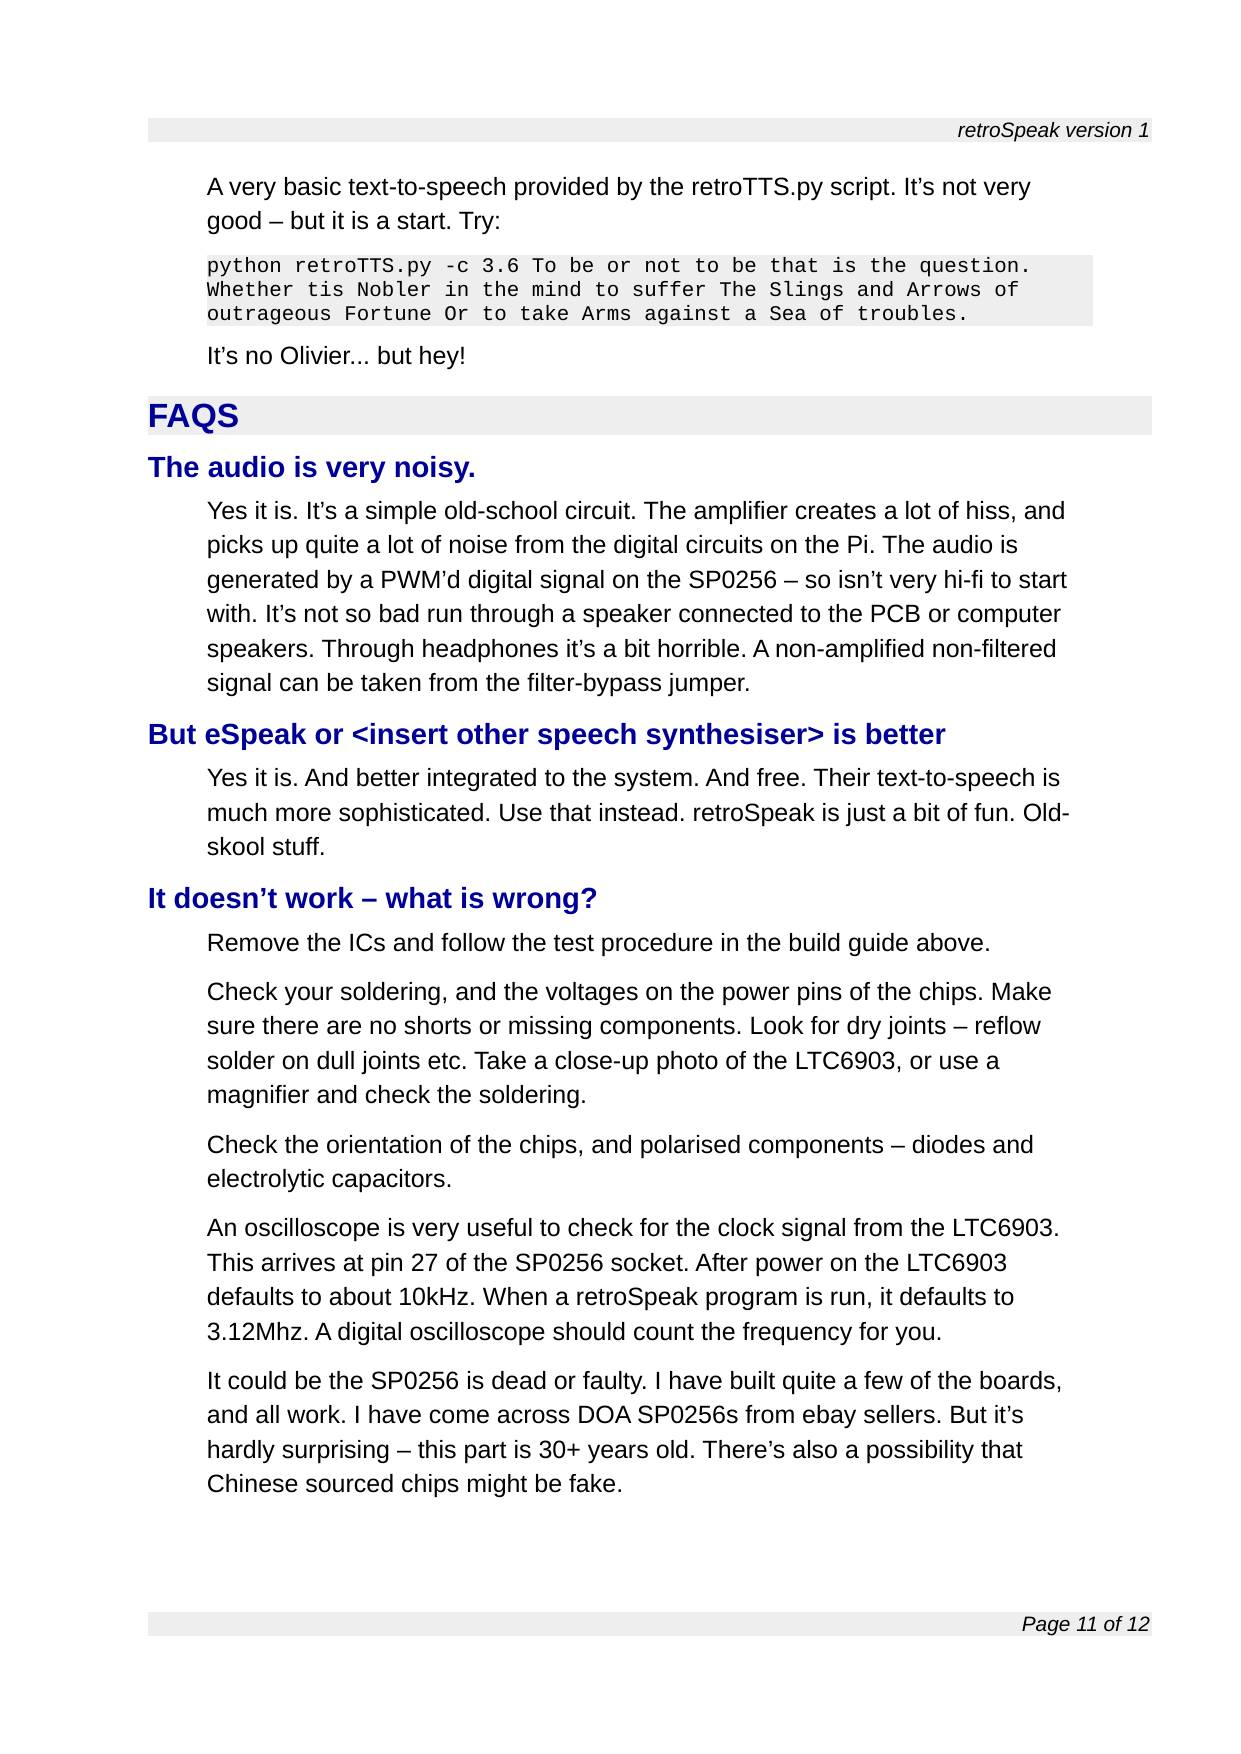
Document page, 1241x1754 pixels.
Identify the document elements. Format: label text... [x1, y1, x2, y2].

text Remove the ICs and follow the test procedure in the build guide above. [207, 928, 1093, 956]
subtitle The audio is very noisy. [148, 449, 1152, 483]
text An oscilloscope is very useful to check for the clock signal from the LTC6903. This arrives at pin 27 of the SP0256 socket. After power on the LTC6903 defaults to about 10kHz. When a retroSpeak program is run, it defaults to 3.12Mhz. A digital oscilloscope should count the frequency for you. [207, 1213, 1093, 1346]
text python retroTTS.py -c 3.6 To be or not to be that is the question. Whether tis Nobler in the mind to suffer The Slings and Arrows of outrageous Fortune Or to take Arms against a Sea of troubles. [207, 255, 1093, 326]
subtitle It doesn’t work – what is wrong? [148, 882, 1152, 915]
text A very basic text-to-speech provided by the retroTTS.py script. It’s not very good – but it is a start. Try: [207, 172, 1093, 235]
text Yes it is. And better integrated to the system. And free. Their text-to-speech is much more sophisticated. Use that instead. retroSpeak is just a bit of fun. Old-skool stuff. [207, 763, 1093, 861]
subtitle FAQS [148, 396, 1152, 435]
text Check the orientation of the chips, and polarised components – diodes and electrolytic capacitors. [207, 1129, 1093, 1193]
text Check your soldering, and the voltages on the power pins of the chips. Make sure there are no shorts or missing components. Look for dry joints – reflow solder on dull joints etc. Take a close-up photo of the LTC6903, or use a magnifier and check the soldering. [207, 977, 1093, 1109]
subtitle But eSpeak or <insert other speech synthesiser> is better [148, 717, 1152, 751]
text Yes it is. It’s a simple old-school circuit. The amplifier creates a lot of hiss, and picks up quite a lot of noise from the digital circuits on the Pi. The audio is generated by a PWM’d digital signal on the SP0256 – so isn’t very hi-fi to start with. It’s not so bad run through a speaker connected to the PCB or computer speakers. Through headphones it’s a bit horrible. A non-amplified non-filtered signal can be taken from the filter-bypass jumper. [207, 496, 1093, 697]
text It’s no Olivier... but hey! [207, 341, 1093, 370]
text It could be the SP0256 is dead or faulty. I have built quite a few of the boards, and all work. I have come across DOA SP0256s from ebay sellers. But it’s hardly surprising – this part is 30+ years old. There’s also a possibility that Chinese sourced chips might be fake. [207, 1366, 1093, 1498]
